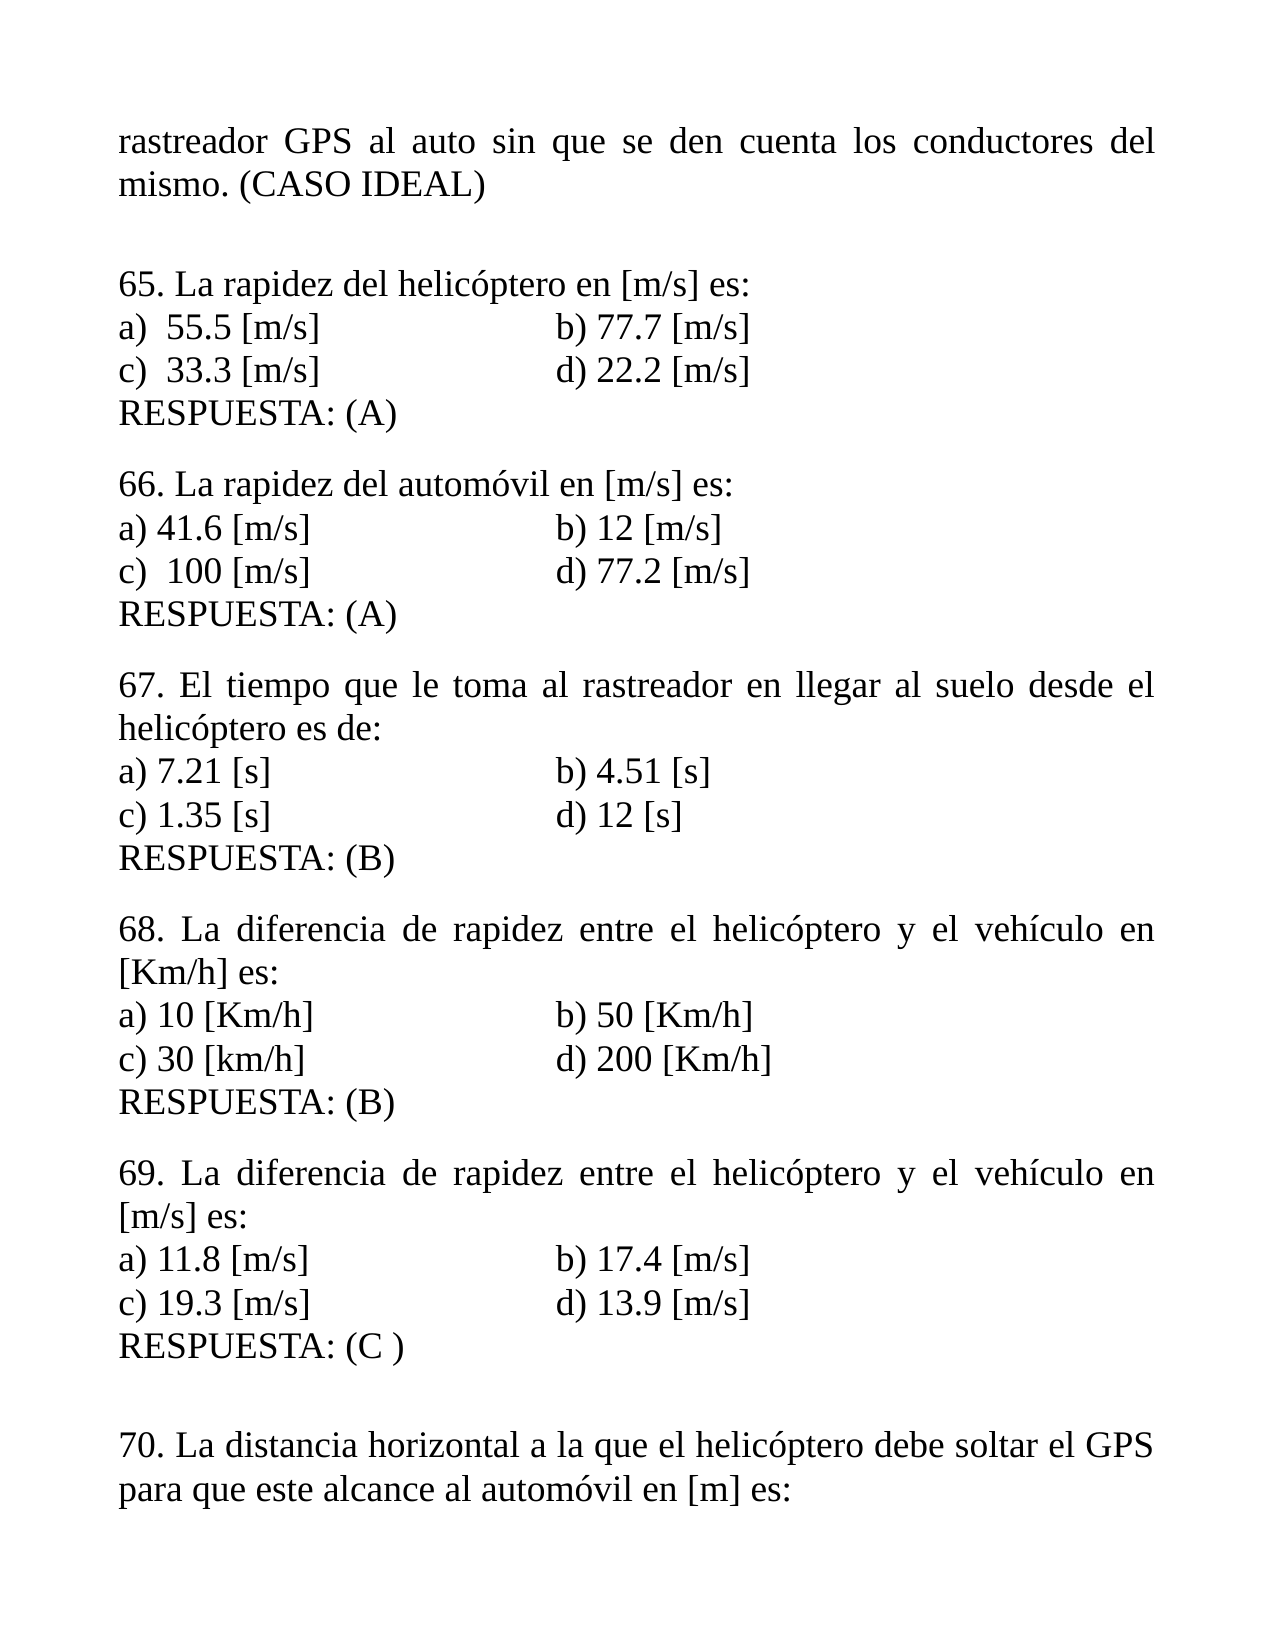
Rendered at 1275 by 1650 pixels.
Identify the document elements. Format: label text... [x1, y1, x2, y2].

text c) 30 [km/h] d) 200 [Km/h] [118, 1036, 1157, 1079]
text RESPUESTA: (A) [118, 390, 1157, 433]
text 70. La distancia horizontal a la que el helicóptero debe soltar el GPS para que este alcance al automóvil en [m] es: [118, 1423, 1157, 1509]
text c) 100 [m/s] d) 77.2 [m/s] [118, 548, 1157, 591]
text c) 33.3 [m/s] d) 22.2 [m/s] [118, 347, 1157, 390]
text 67. El tiempo que le toma al rastreador en llegar al suelo desde el helicóptero es de: [118, 663, 1157, 749]
text a) 41.6 [m/s] b) 12 [m/s] [118, 505, 1157, 548]
text c) 19.3 [m/s] d) 13.9 [m/s] [118, 1280, 1157, 1323]
text rastreador GPS al auto sin que se den cuenta los conductores del mismo. (CASO IDEAL) [118, 118, 1157, 204]
text RESPUESTA: (A) [118, 591, 1157, 634]
text RESPUESTA: (B) [118, 835, 1157, 878]
text 69. La diferencia de rapidez entre el helicóptero y el vehículo en [m/s] es: [118, 1151, 1157, 1237]
text 66. La rapidez del automóvil en [m/s] es: [118, 462, 1157, 505]
text a) 10 [Km/h] b) 50 [Km/h] [118, 993, 1157, 1036]
text a) 55.5 [m/s] b) 77.7 [m/s] [118, 304, 1157, 347]
text 65. La rapidez del helicóptero en [m/s] es: [118, 261, 1157, 304]
text a) 7.21 [s] b) 4.51 [s] [118, 749, 1157, 792]
text RESPUESTA: (B) [118, 1079, 1157, 1122]
text a) 11.8 [m/s] b) 17.4 [m/s] [118, 1237, 1157, 1280]
text 68. La diferencia de rapidez entre el helicóptero y el vehículo en [Km/h] es: [118, 907, 1157, 993]
text c) 1.35 [s] d) 12 [s] [118, 792, 1157, 835]
text RESPUESTA: (C ) [118, 1323, 1157, 1366]
